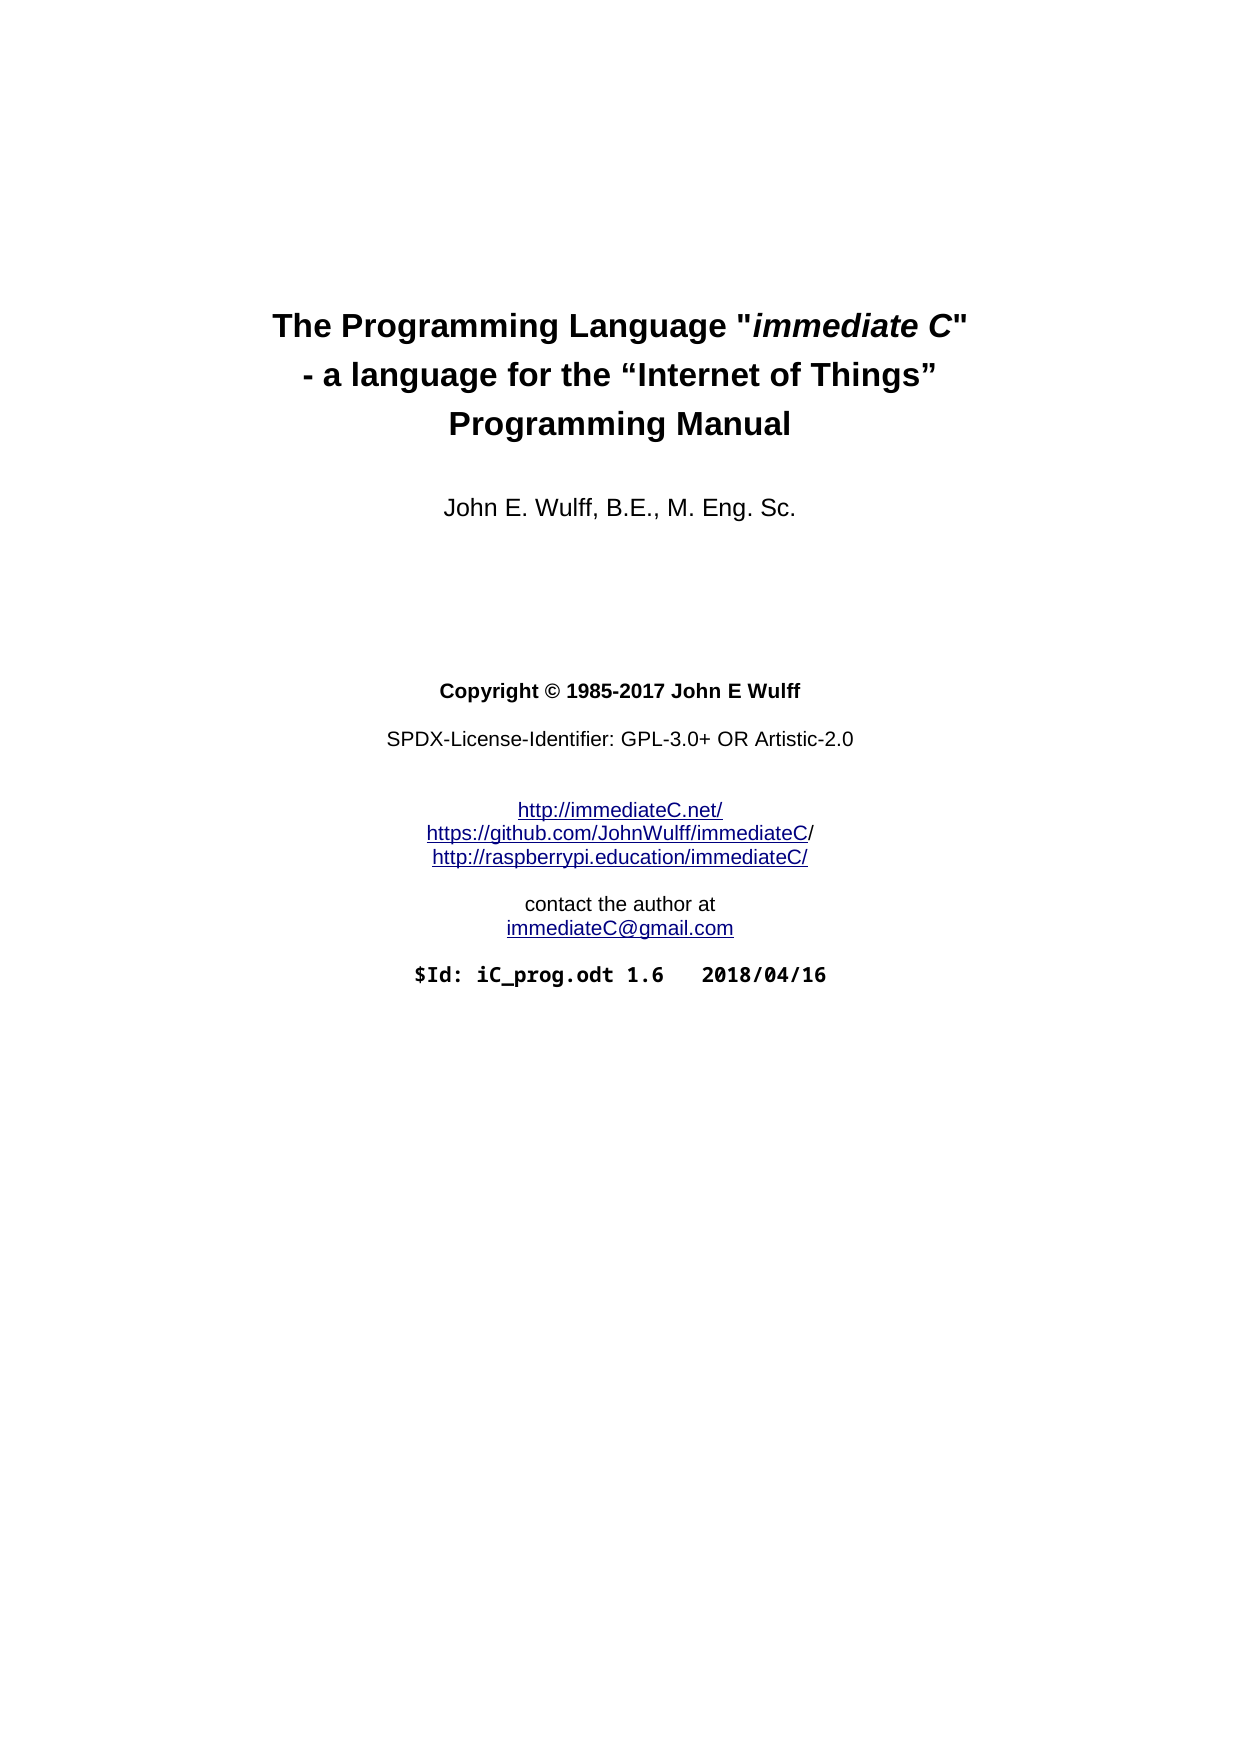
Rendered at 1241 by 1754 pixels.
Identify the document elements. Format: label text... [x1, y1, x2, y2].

text - a language for the “Internet of Things” [148, 356, 1092, 393]
text SPDX-License-Identifier: GPL-3.0+ OR Artistic-2.0 [148, 727, 1092, 751]
text contact the author at [148, 893, 1092, 917]
text John E. Wulff, B.E., M. Eng. Sc. [148, 494, 1092, 522]
text https://github.com/JohnWulff/immediateC/ [148, 822, 1092, 846]
text immediateC@gmail.com [148, 917, 1092, 940]
text http://raspberrypi.education/immediateC/ [148, 846, 1092, 869]
text http://immediateC.net/ [148, 798, 1092, 822]
text Copyright © 1985-2017 John E Wulff [148, 680, 1092, 704]
text $Id: iC_prog.odt 1.6 2018/04/16 [148, 964, 1092, 987]
text Programming Manual [148, 405, 1092, 443]
text The Programming Language "immediate C" [148, 307, 1092, 344]
